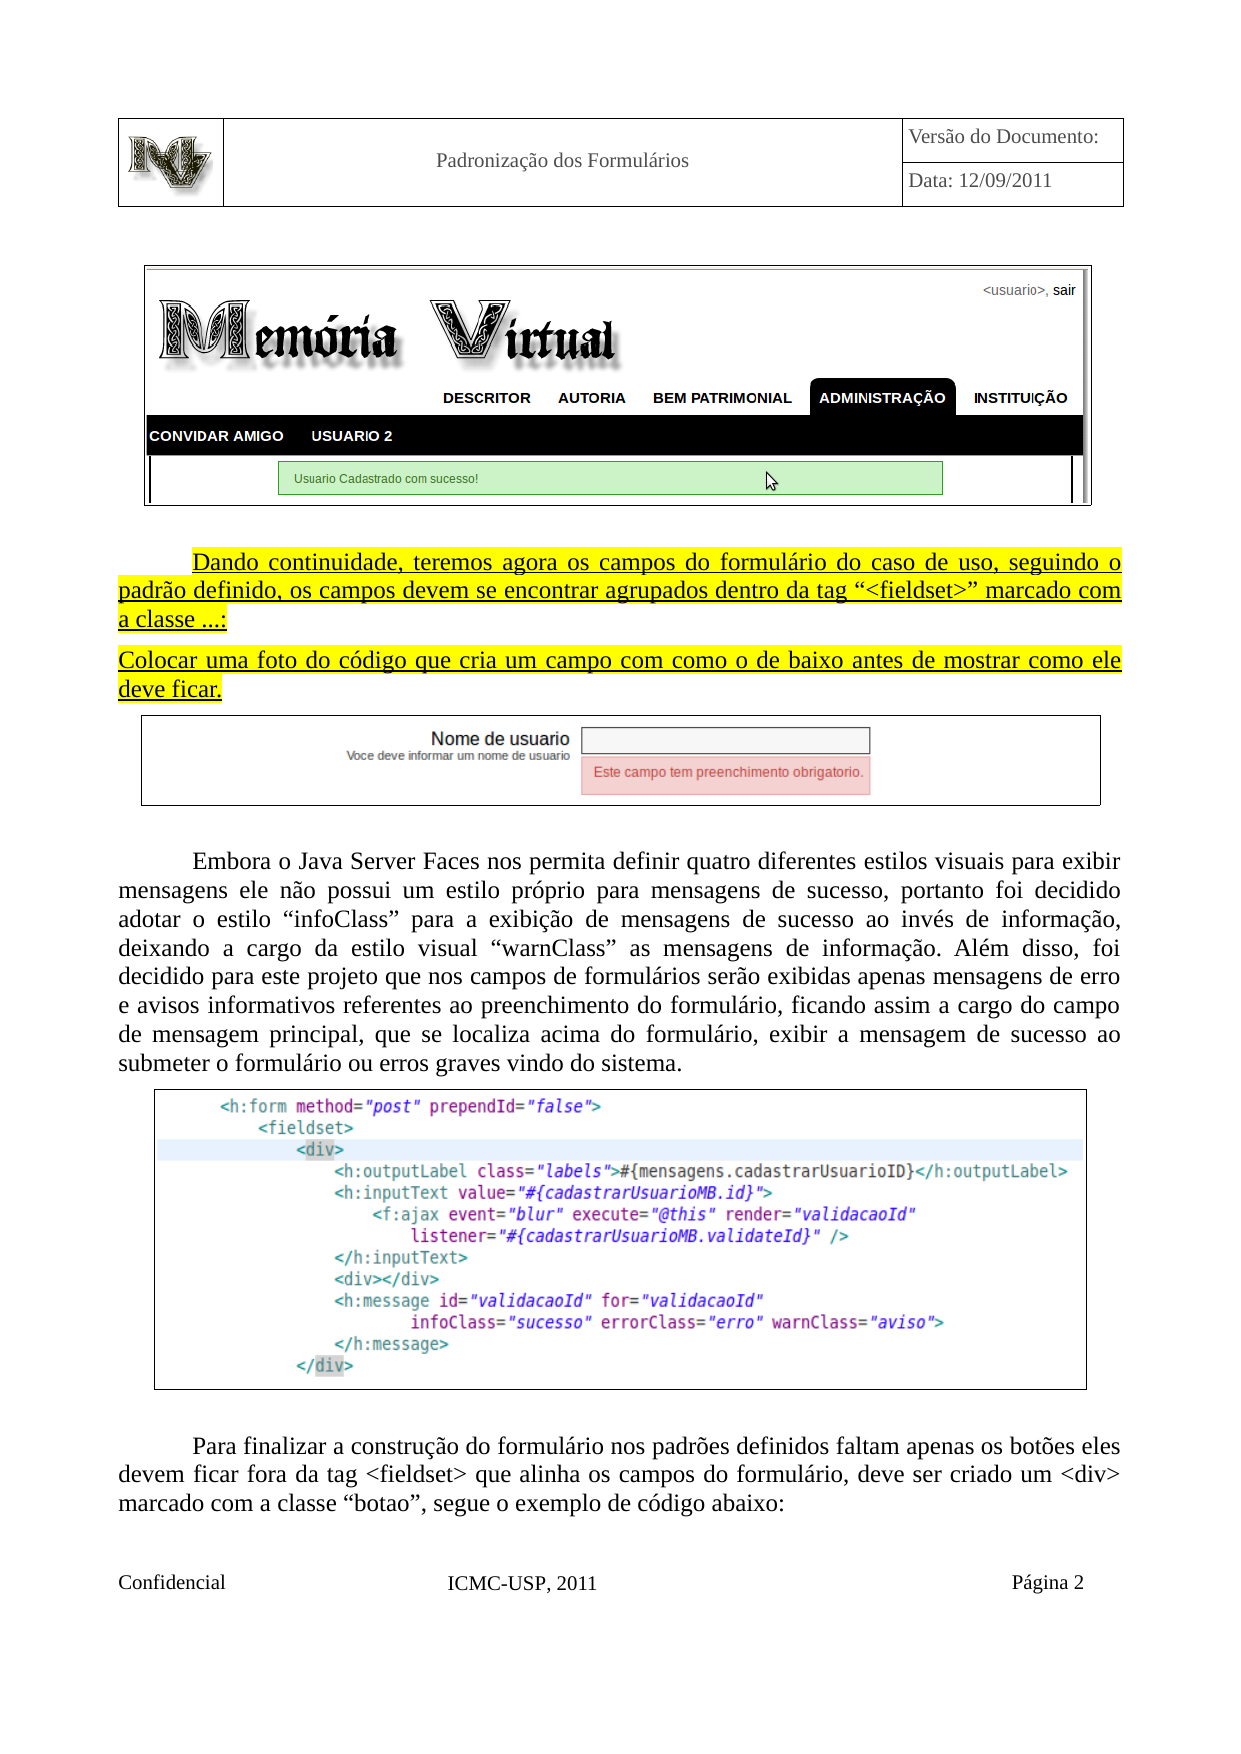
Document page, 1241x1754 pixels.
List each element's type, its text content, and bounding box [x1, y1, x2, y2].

picture [143, 718, 1097, 803]
picture [157, 1092, 1083, 1387]
text Colocar uma foto do código que cria um campo com como o de baixo antes de mostrar como ele [118, 645, 1122, 670]
text a classe ...: [118, 602, 1122, 633]
text Para finalizar a construção do formulário nos padrões definidos faltam apenas os botões eles devem ficar fora da tag <fieldset> que alinha os campos do formulário, deve ser criado um <div> marcado com a classe “botao”, segue o exemplo de código abaixo: [118, 1431, 1122, 1517]
picture [123, 125, 214, 200]
text Dando continuidade, teremos agora os campos do formulário do caso de uso, seguindo o padrão definido, os campos devem se encontrar agrupados dentro da tag “<fieldset>” marcado com [118, 547, 1122, 600]
text Embora o Java Server Faces nos permita definir quatro diferentes estilos visuais para exibir mensagens ele não possui um estilo próprio para mensagens de sucesso, portanto foi decidido adotar o estilo “infoClass” para a exibição de mensagens de sucesso ao invés de informação, deixando a cargo da estilo visual “warnClass” as mensagens de informação. Além disso, foi decidido para este projeto que nos campos de formulários serão exibidas apenas mensagens de erro e avisos informativos referentes ao preenchimento do formulário, ficando assim a cargo do campo de mensagem principal, que se localiza acima do formulário, exibir a mensagem de sucesso ao submeter o formulário ou erros graves vindo do sistema. [118, 846, 1122, 1076]
text deve ficar. [118, 672, 1122, 703]
picture [146, 267, 1088, 503]
